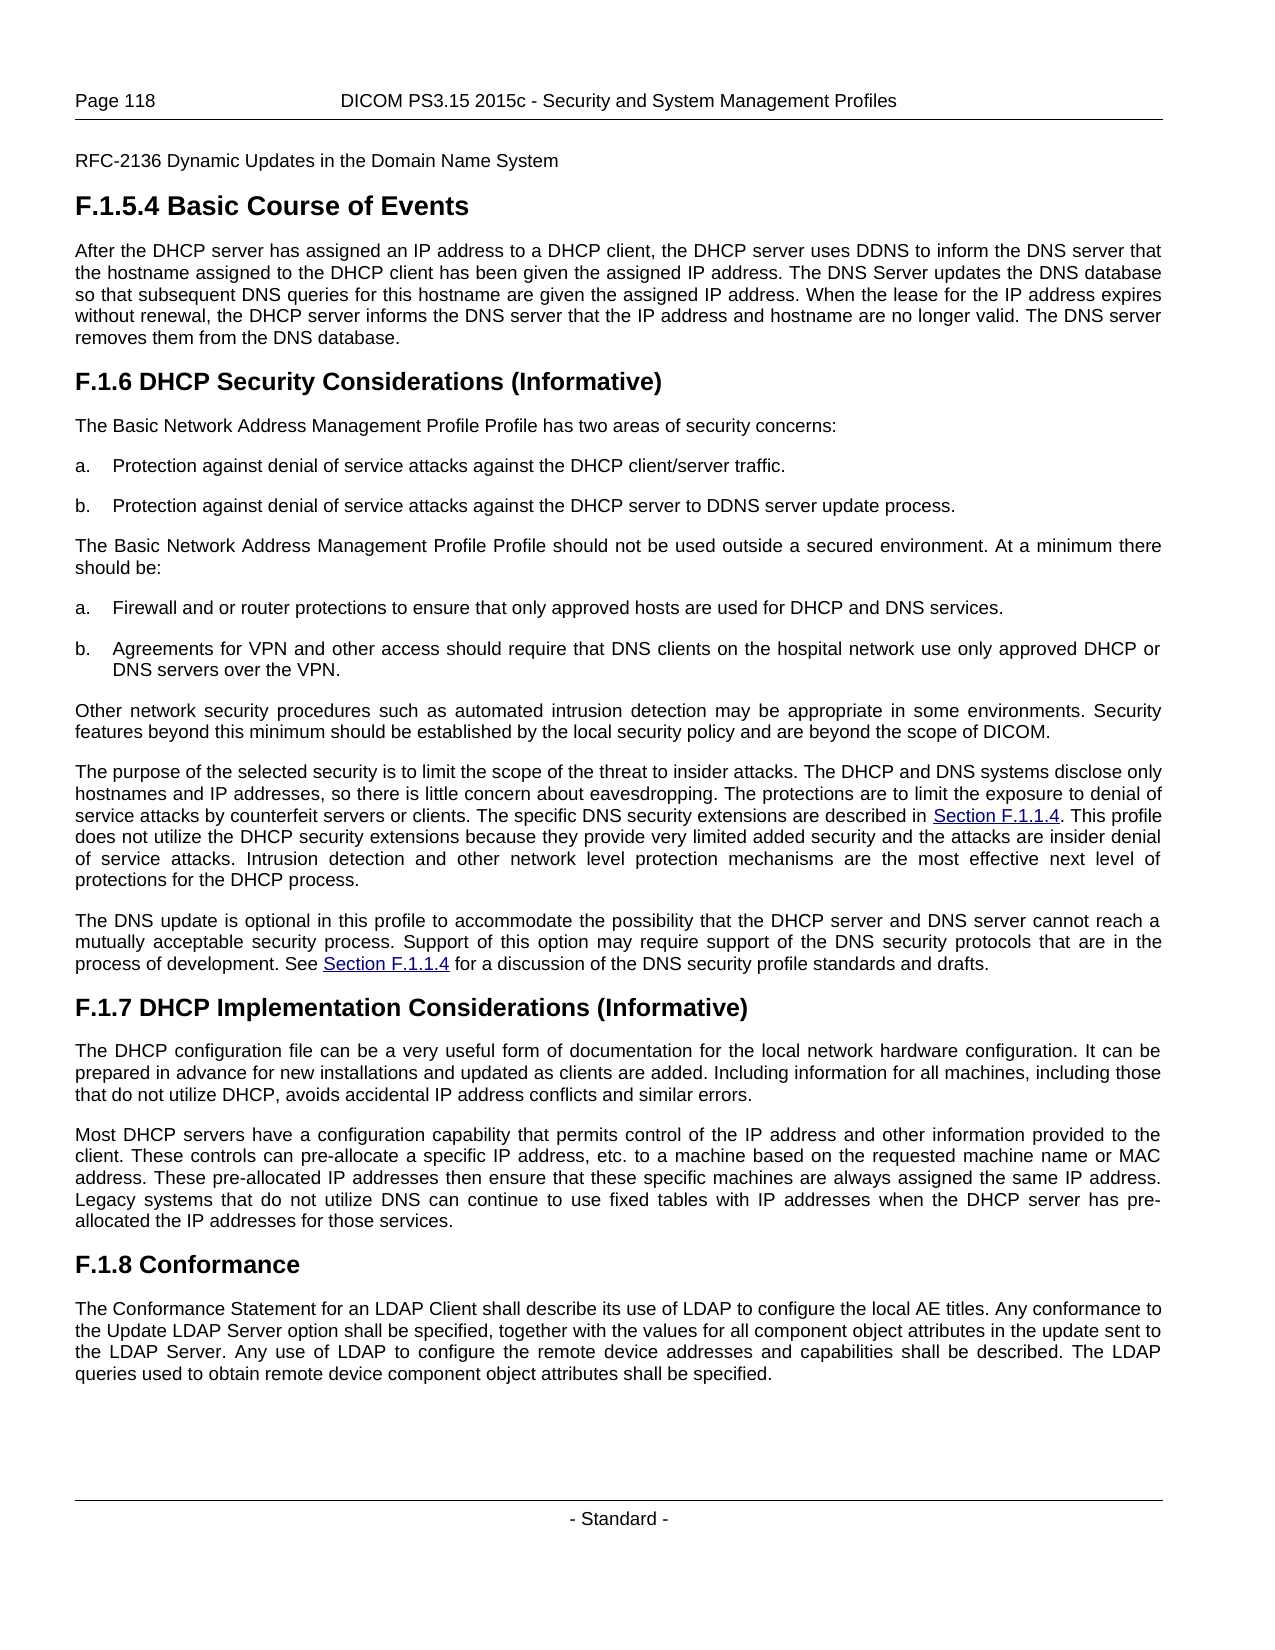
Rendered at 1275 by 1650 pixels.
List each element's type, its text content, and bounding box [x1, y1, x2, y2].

text F.1.7 DHCP Implementation Considerations (Informative) [75, 993, 1162, 1022]
text The purpose of the selected security is to limit the scope of the threat to insider attacks. The DHCP and DNS systems disclose only hostnames and IP addresses, so there is little concern about eavesdropping. The protections are to limit the exposure to denial of service attacks by counterfeit servers or clients. The specific DNS security extensions are described in Section F.1.1.4. This profile does not utilize the DHCP security extensions because they provide very limited added security and the attacks are insider denial of service attacks. Intrusion detection and other network level protection mechanisms are the most effective next level of protections for the DHCP process. [75, 761, 1162, 891]
text F.1.6 DHCP Security Considerations (Informative) [75, 367, 1162, 396]
text F.1.5.4 Basic Course of Events [75, 190, 1162, 222]
text The DNS update is optional in this profile to accommodate the possibility that the DHCP server and DNS server cannot reach a mutually acceptable security process. Support of this option may require support of the DNS security protocols that are in the process of development. See Section F.1.1.4 for a discussion of the DNS security profile standards and drafts. [75, 909, 1162, 974]
text The Basic Network Address Management Profile Profile has two areas of security concerns: [75, 414, 1162, 436]
text The DHCP configuration file can be a very useful form of documentation for the local network hardware configuration. It can be prepared in advance for new installations and updated as clients are added. Including information for all machines, including those that do not utilize DHCP, avoids accidental IP address conflicts and similar errors. [75, 1040, 1162, 1105]
list Protection against denial of service attacks against the DHCP server to DDNS server update process. [75, 495, 1162, 517]
text F.1.8 Conformance [75, 1250, 1162, 1279]
text The Basic Network Address Management Profile Profile should not be used outside a secured environment. At a minimum there should be: [75, 535, 1162, 578]
list Firewall and or router protections to ensure that only approved hosts are used for DHCP and DNS services. [75, 597, 1162, 619]
text Most DHCP servers have a configuration capability that permits control of the IP address and other information provided to the client. These controls can pre-allocate a specific IP address, etc. to a machine based on the requested machine name or MAC address. These pre-allocated IP addresses then ensure that these specific machines are always assigned the same IP address. Legacy systems that do not utilize DNS can continue to use fixed tables with IP addresses when the DHCP server has pre-allocated the IP addresses for those services. [75, 1124, 1162, 1232]
list Agreements for VPN and other access should require that DNS clients on the hospital network use only approved DHCP or DNS servers over the VPN. [75, 637, 1162, 681]
text RFC-2136 Dynamic Updates in the Domain Name System [75, 150, 1162, 172]
list Protection against denial of service attacks against the DHCP client/server traffic. [75, 455, 1162, 476]
text After the DHCP server has assigned an IP address to a DHCP client, the DHCP server uses DDNS to inform the DNS server that the hostname assigned to the DHCP client has been given the assigned IP address. The DNS Server updates the DNS database so that subsequent DNS queries for this hostname are given the assigned IP address. When the lease for the IP address expires without renewal, the DHCP server informs the DNS server that the IP address and hostname are no longer valid. The DNS server removes them from the DNS database. [75, 240, 1162, 348]
text The Conformance Statement for an LDAP Client shall describe its use of LDAP to configure the local AE titles. Any conformance to the Update LDAP Server option shall be specified, together with the values for all component object attributes in the update sent to the LDAP Server. Any use of LDAP to configure the remote device addresses and capabilities shall be described. The LDAP queries used to obtain remote device component object attributes shall be specified. [75, 1298, 1162, 1384]
text Other network security procedures such as automated intrusion detection may be appropriate in some environments. Security features beyond this minimum should be established by the local security policy and are beyond the scope of DICOM. [75, 699, 1162, 742]
